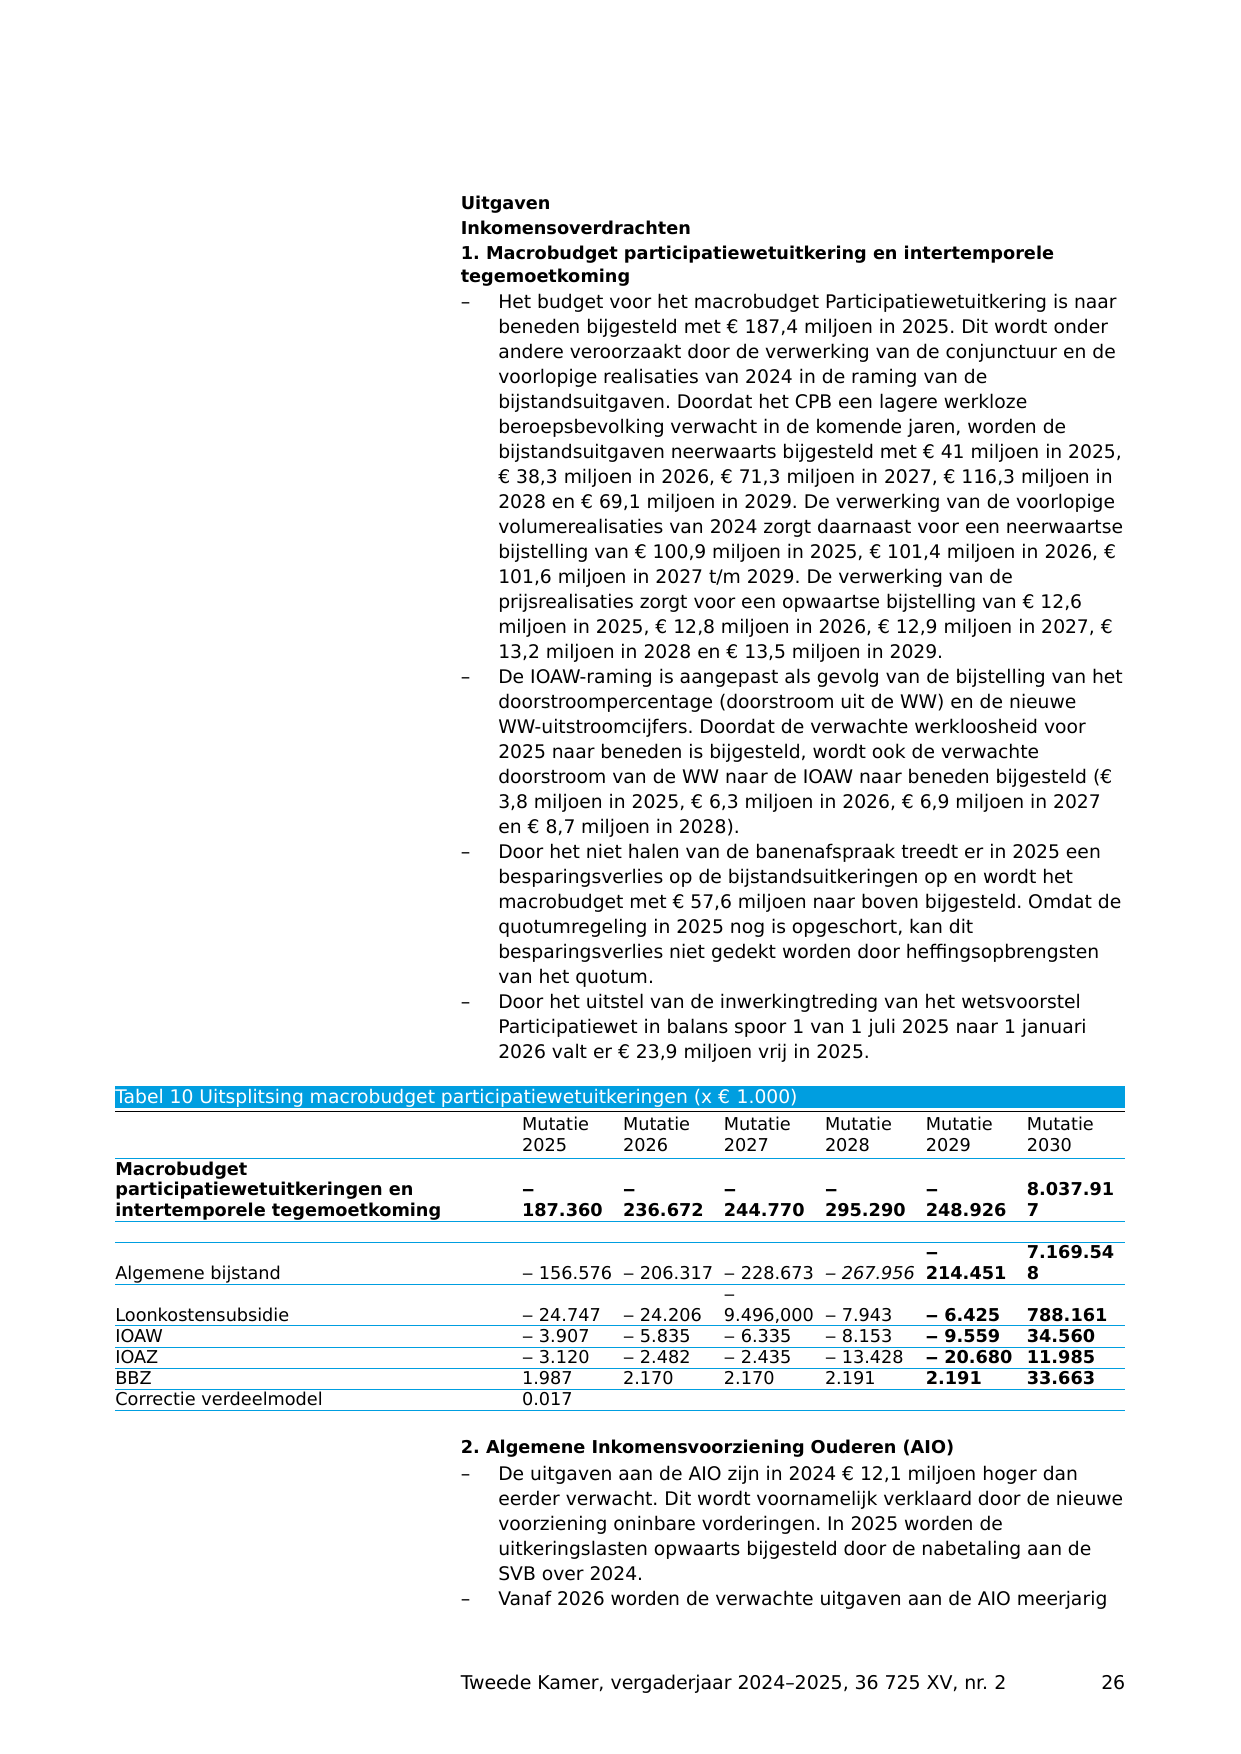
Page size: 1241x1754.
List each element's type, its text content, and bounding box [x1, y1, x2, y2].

table_cell [923, 1222, 1024, 1242]
table_cell BBZ [115, 1369, 519, 1389]
table_cell 0.017 [519, 1390, 620, 1410]
text 1. Macrobudget participatiewetuitkering en intertemporele tegemoetkoming [461, 241, 1125, 287]
table_cell [519, 1222, 620, 1242]
text Inkomensoverdrachten [461, 216, 1125, 239]
text Uitgaven [461, 191, 1125, 214]
table_cell ‒ 2.435 [721, 1348, 822, 1368]
list Vanaf 2026 worden de verwachte uitgaven aan de AIO meerjarig [461, 1585, 1125, 1610]
table_cell Mutatie 2029 [923, 1112, 1024, 1158]
table_cell IOAW [115, 1326, 519, 1346]
table_cell Mutatie 2028 [822, 1112, 923, 1158]
table_cell 2.191 [822, 1369, 923, 1389]
table_cell ‒ 236.672 [620, 1159, 721, 1221]
table_cell ‒ 8.153 [822, 1326, 923, 1346]
list De uitgaven aan de AIO zijn in 2024 € 12,1 miljoen hoger dan eerder verwacht. Dit wordt voornamelijk verklaard door de nieuwe voorziening oninbare vorderingen. In 2025 worden de uitkeringslasten opwaarts bijgesteld door de nabetaling aan de SVB over 2024. [461, 1460, 1125, 1585]
table_cell ‒ 5.835 [620, 1326, 721, 1346]
table_cell [1024, 1222, 1125, 1242]
table_cell 788.161 [1024, 1285, 1125, 1325]
table_cell Algemene bijstand [115, 1243, 519, 1283]
table_cell ‒ 24.206 [620, 1285, 721, 1325]
table_cell ‒ 24.747 [519, 1285, 620, 1325]
table_cell ‒ 206.317 [620, 1243, 721, 1283]
table_cell ‒ 9.496,000 [721, 1285, 822, 1325]
table_cell IOAZ [115, 1348, 519, 1368]
table_cell [822, 1222, 923, 1242]
list Het budget voor het macrobudget Participatiewetuitkering is naar beneden bijgesteld met € 187,4 miljoen in 2025. Dit wordt onder andere veroorzaakt door de verwerking van de conjunctuur en de voorlopige realisaties van 2024 in de raming van de bijstandsuitgaven. Doordat het CPB een lagere werkloze beroepsbevolking verwacht in de komende jaren, worden de bijstandsuitgaven neerwaarts bijgesteld met € 41 miljoen in 2025, € 38,3 miljoen in 2026, € 71,3 miljoen in 2027, € 116,3 miljoen in 2028 en € 69,1 miljoen in 2029. De verwerking van de voorlopige volumerealisaties van 2024 zorgt daarnaast voor een neerwaartse bijstelling van € 100,9 miljoen in 2025, € 101,4 miljoen in 2026, € 101,6 miljoen in 2027 t/m 2029. De verwerking van de prijsrealisaties zorgt voor een opwaartse bijstelling van € 12,6 miljoen in 2025, € 12,8 miljoen in 2026, € 12,9 miljoen in 2027, € 13,2 miljoen in 2028 en € 13,5 miljoen in 2029. [461, 289, 1125, 664]
table_cell [1024, 1390, 1125, 1410]
table_cell [115, 1112, 519, 1158]
table_cell Mutatie 2027 [721, 1112, 822, 1158]
table_cell Mutatie 2030 [1024, 1112, 1125, 1158]
list De IOAW-raming is aangepast als gevolg van de bijstelling van het doorstroompercentage (doorstroom uit de WW) en de nieuwe WW-uitstroomcijfers. Doordat de verwachte werkloosheid voor 2025 naar beneden is bijgesteld, wordt ook de verwachte doorstroom van de WW naar de IOAW naar beneden bijgesteld (€ 3,8 miljoen in 2025, € 6,3 miljoen in 2026, € 6,9 miljoen in 2027 en € 8,7 miljoen in 2028). [461, 664, 1125, 839]
table_cell ‒ 7.943 [822, 1285, 923, 1325]
table_cell 8.037.917 [1024, 1159, 1125, 1221]
table_cell [721, 1390, 822, 1410]
table_cell ‒ 156.576 [519, 1243, 620, 1283]
text 2. Algemene Inkomensvoorziening Ouderen (AIO) [461, 1435, 1125, 1458]
table_cell ‒ 228.673 [721, 1243, 822, 1283]
table_cell [620, 1222, 721, 1242]
table_cell [620, 1390, 721, 1410]
table_cell ‒ 20.680 [923, 1348, 1024, 1368]
table_cell 33.663 [1024, 1369, 1125, 1389]
table_cell Macrobudget participatiewetuitkeringen en intertemporele tegemoetkoming [115, 1159, 519, 1221]
table_cell Mutatie 2025 [519, 1112, 620, 1158]
table_cell ‒ 295.290 [822, 1159, 923, 1221]
table_cell 7.169.548 [1024, 1243, 1125, 1283]
table_cell ‒ 6.425 [923, 1285, 1024, 1325]
table_cell [923, 1390, 1024, 1410]
table_cell 2.191 [923, 1369, 1024, 1389]
table_cell ‒ 2.482 [620, 1348, 721, 1368]
table_cell 34.560 [1024, 1326, 1125, 1346]
table_cell ‒ 13.428 [822, 1348, 923, 1368]
table_cell [822, 1390, 923, 1410]
table_cell [115, 1222, 519, 1242]
table_cell Loonkostensubsidie [115, 1285, 519, 1325]
list Door het niet halen van de banenafspraak treedt er in 2025 een besparingsverlies op de bijstandsuitkeringen op en wordt het macrobudget met € 57,6 miljoen naar boven bijgesteld. Omdat de quotumregeling in 2025 nog is opgeschort, kan dit besparingsverlies niet gedekt worden door heffingsopbrengsten van het quotum. [461, 839, 1125, 989]
list Door het uitstel van de inwerkingtreding van het wetsvoorstel Participatiewet in balans spoor 1 van 1 juli 2025 naar 1 januari 2026 valt er € 23,9 miljoen vrij in 2025. [461, 989, 1125, 1064]
table_cell ‒ 267.956 [822, 1243, 923, 1283]
table_cell 1.987 [519, 1369, 620, 1389]
table_cell ‒ 3.907 [519, 1326, 620, 1346]
table_cell 2.170 [620, 1369, 721, 1389]
table_cell Correctie verdeelmodel [115, 1390, 519, 1410]
table_cell [721, 1222, 822, 1242]
table_cell ‒ 214.451 [923, 1243, 1024, 1283]
table_cell ‒ 248.926 [923, 1159, 1024, 1221]
table_cell ‒ 187.360 [519, 1159, 620, 1221]
table_cell ‒ 6.335 [721, 1326, 822, 1346]
table_cell ‒ 9.559 [923, 1326, 1024, 1346]
table_cell 11.985 [1024, 1348, 1125, 1368]
table_cell ‒ 244.770 [721, 1159, 822, 1221]
table_cell 2.170 [721, 1369, 822, 1389]
table_cell ‒ 3.120 [519, 1348, 620, 1368]
table_cell Mutatie 2026 [620, 1112, 721, 1158]
